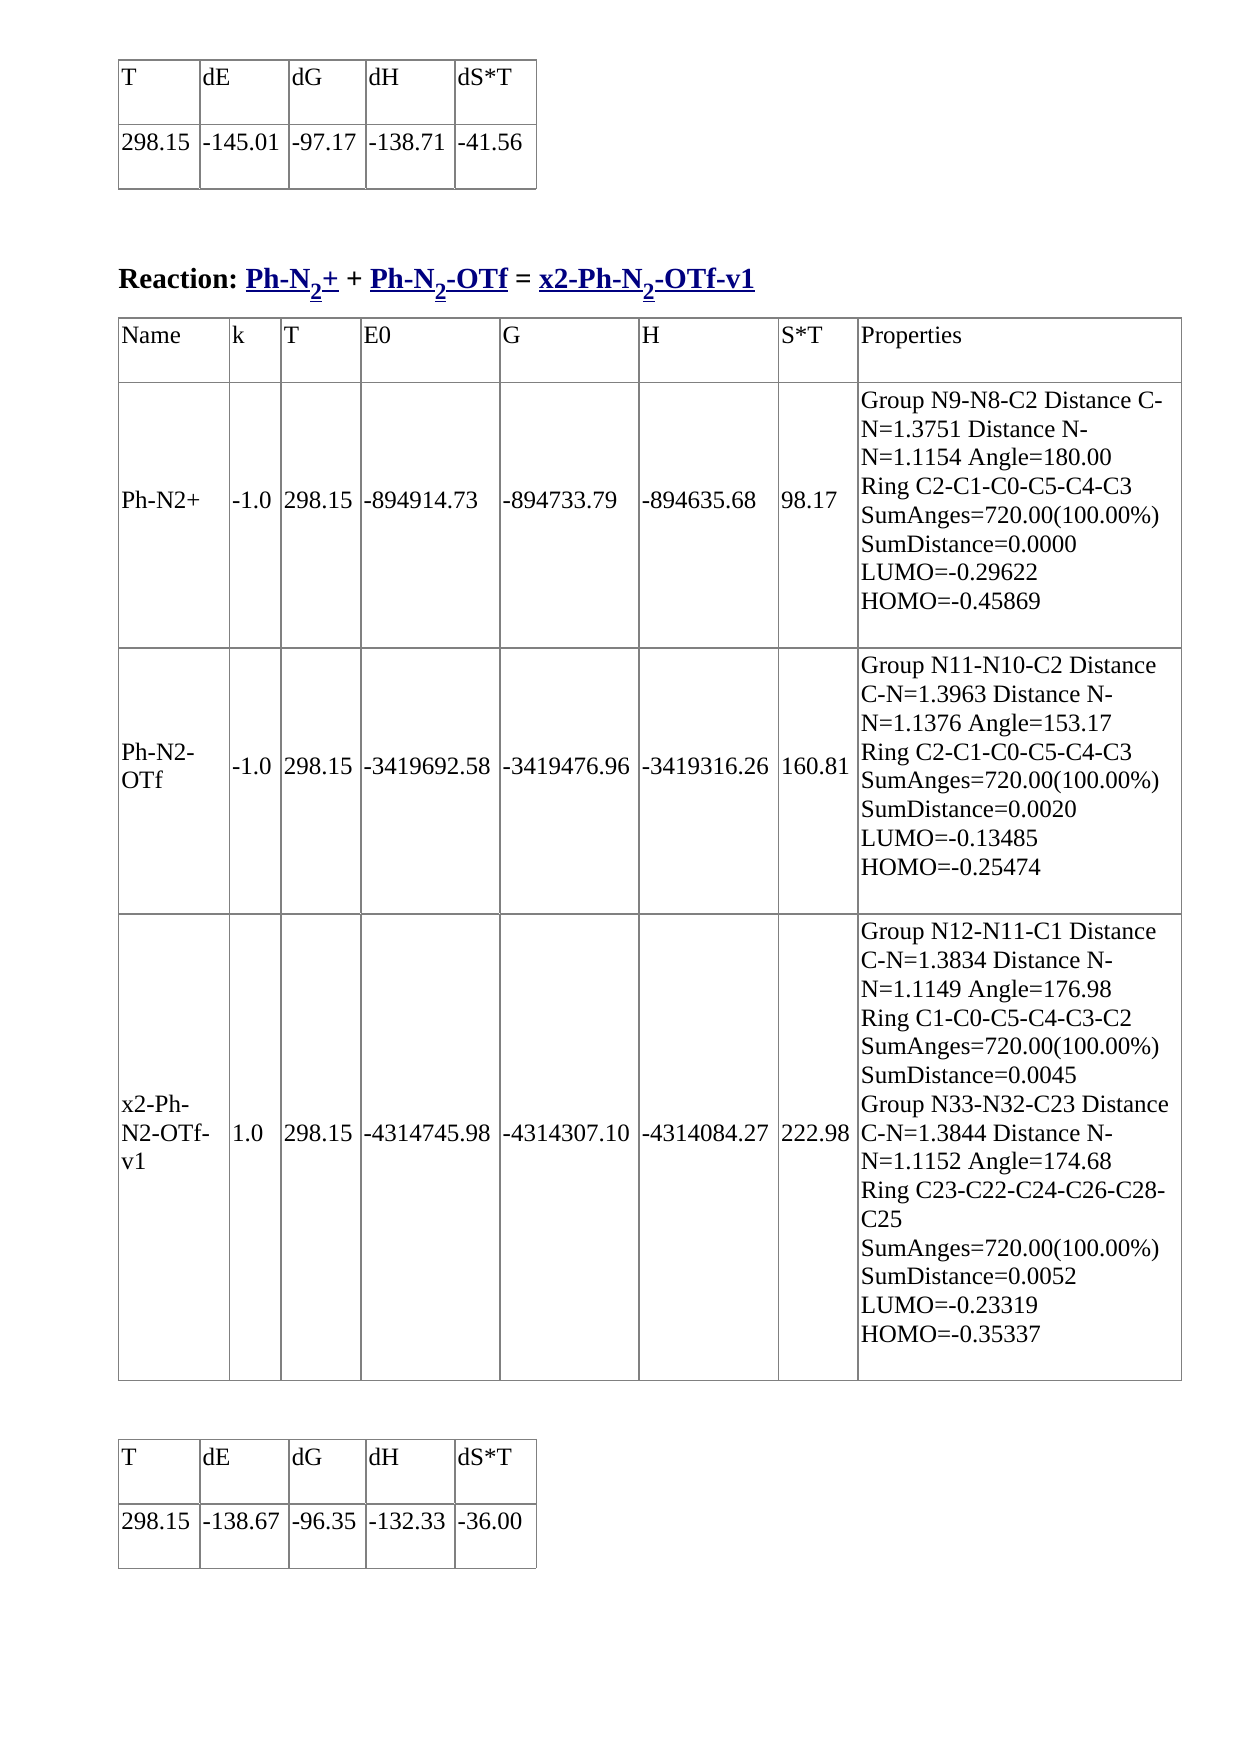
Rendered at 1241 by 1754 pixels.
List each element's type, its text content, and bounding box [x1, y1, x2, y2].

table_cell -4314307.10 [501, 915, 638, 1380]
table_cell -97.17 [290, 125, 365, 188]
table_header dE [201, 61, 288, 123]
table_cell -138.67 [201, 1505, 288, 1568]
table_cell -138.71 [367, 125, 454, 188]
table_cell 298.15 [119, 125, 199, 188]
table_cell -4314084.27 [640, 915, 778, 1380]
table_header Properties [859, 319, 1181, 382]
table_cell -96.35 [290, 1505, 365, 1568]
table_cell 298.15 [119, 1505, 199, 1568]
table_header dS*T [456, 61, 536, 123]
table_header H [640, 319, 778, 382]
table_cell 98.17 [779, 383, 857, 647]
table_header G [501, 319, 638, 382]
table_header dH [367, 61, 454, 123]
table_cell -36.00 [456, 1505, 536, 1568]
table_header k [230, 319, 280, 382]
table_cell Group N9-N8-C2 Distance C-N=1.3751 Distance N-N=1.1154 Angle=180.00 Ring C2-C1-C0-C5-C4-C3 SumAnges=720.00(100.00%) SumDistance=0.0000 LUMO=-0.29622 HOMO=-0.45869 [859, 383, 1181, 647]
table_cell -894914.73 [362, 383, 499, 647]
table_header T [119, 1440, 199, 1503]
table_cell -894733.79 [501, 383, 638, 647]
table_header T [282, 319, 360, 382]
subtitle Reaction: Ph-N2+ + Ph-N2-OTf = x2-Ph-N2-OTf-v1 [118, 261, 1181, 304]
table_cell -132.33 [367, 1505, 454, 1568]
table_cell Ph-N2-OTf [119, 649, 229, 913]
table_cell -3419316.26 [640, 649, 778, 913]
table_cell -4314745.98 [362, 915, 499, 1380]
table_cell -3419476.96 [501, 649, 638, 913]
table_cell Group N12-N11-C1 Distance C-N=1.3834 Distance N-N=1.1149 Angle=176.98 Ring C1-C0-C5-C4-C3-C2 SumAnges=720.00(100.00%) SumDistance=0.0045 Group N33-N32-C23 Distance C-N=1.3844 Distance N-N=1.1152 Angle=174.68 Ring C23-C22-C24-C26-C28-C25 SumAnges=720.00(100.00%) SumDistance=0.0052 LUMO=-0.23319 HOMO=-0.35337 [859, 915, 1181, 1380]
table_header dG [290, 1440, 365, 1503]
table_header T [119, 61, 199, 123]
table_header dH [367, 1440, 454, 1503]
table_cell -1.0 [230, 649, 280, 913]
table_cell x2-Ph-N2-OTf-v1 [119, 915, 229, 1380]
table_header S*T [779, 319, 857, 382]
table_cell -1.0 [230, 383, 280, 647]
table_header dG [290, 61, 365, 123]
table_cell 222.98 [779, 915, 857, 1380]
table_cell 298.15 [282, 649, 360, 913]
table_cell 298.15 [282, 915, 360, 1380]
table_cell 1.0 [230, 915, 280, 1380]
table_header dS*T [456, 1440, 536, 1503]
table_cell -3419692.58 [362, 649, 499, 913]
table_header Name [119, 319, 229, 382]
table_cell -894635.68 [640, 383, 778, 647]
table_header dE [201, 1440, 288, 1503]
table_cell Ph-N2+ [119, 383, 229, 647]
table_cell Group N11-N10-C2 Distance C-N=1.3963 Distance N-N=1.1376 Angle=153.17 Ring C2-C1-C0-C5-C4-C3 SumAnges=720.00(100.00%) SumDistance=0.0020 LUMO=-0.13485 HOMO=-0.25474 [859, 649, 1181, 913]
table_cell -145.01 [201, 125, 288, 188]
table_cell 298.15 [282, 383, 360, 647]
table_cell 160.81 [779, 649, 857, 913]
table_header E0 [362, 319, 499, 382]
table_cell -41.56 [456, 125, 536, 188]
